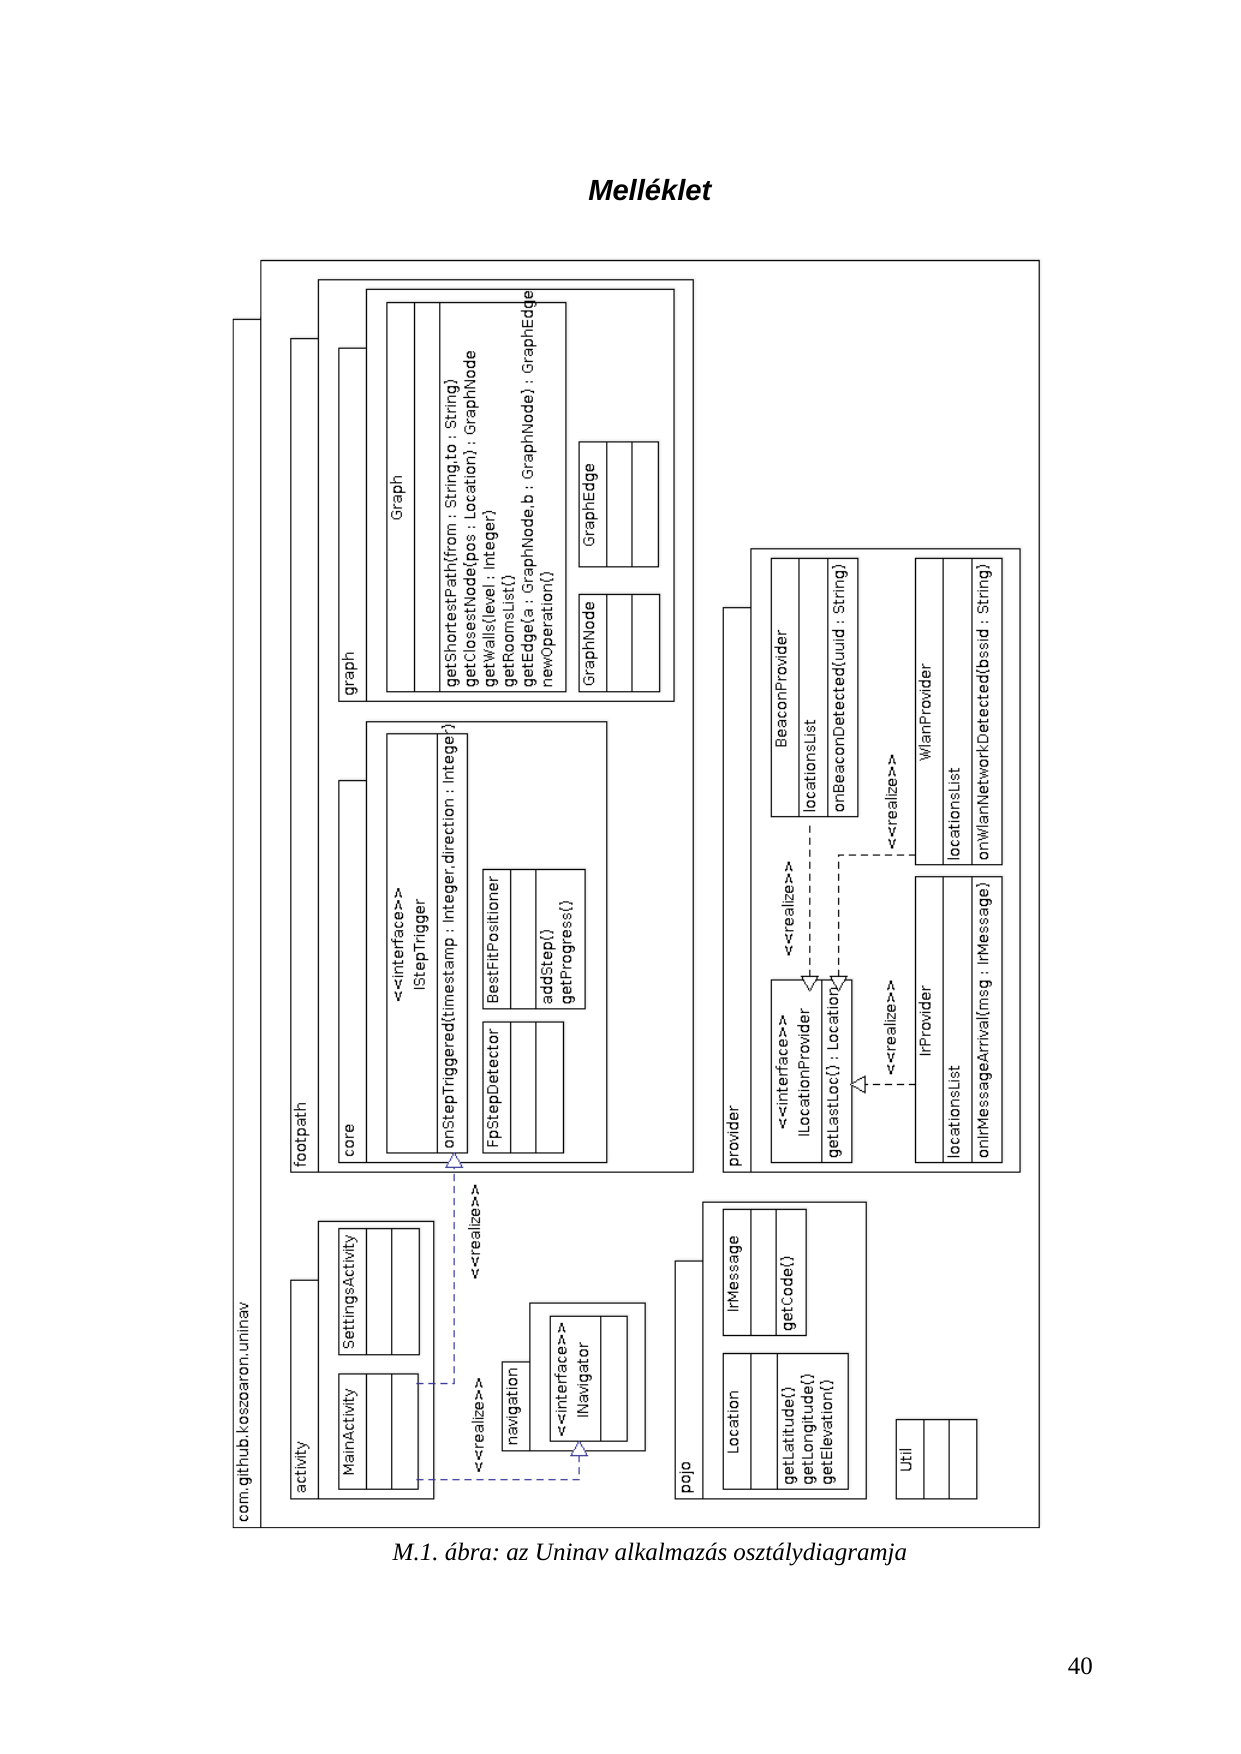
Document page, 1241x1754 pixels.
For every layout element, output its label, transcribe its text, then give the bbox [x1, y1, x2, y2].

text Melléklet [207, 173, 1093, 206]
picture [223, 225, 1076, 1538]
text M.1. ábra: az Uninav alkalmazás osztálydiagramja [212, 1538, 1088, 1566]
